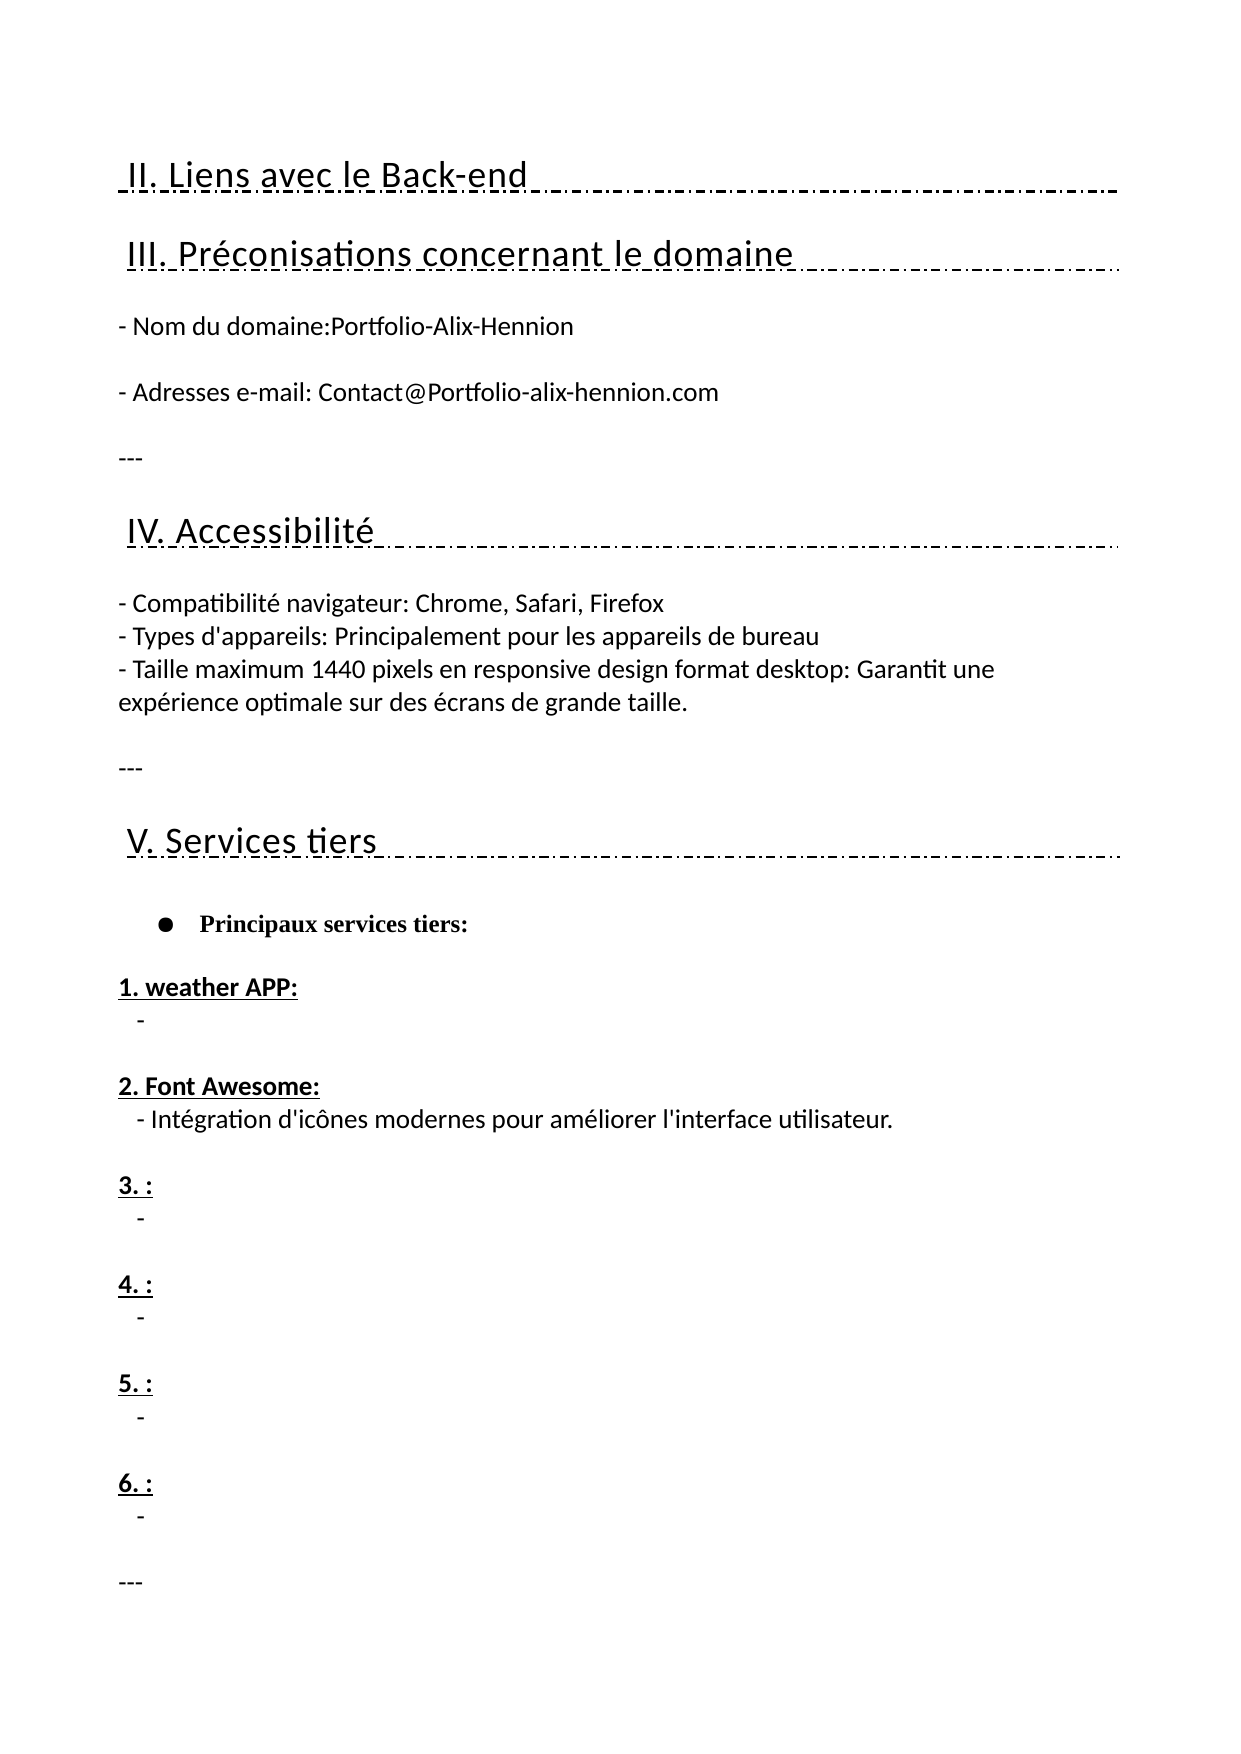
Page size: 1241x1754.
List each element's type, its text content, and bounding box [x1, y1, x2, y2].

text - [118, 1202, 1122, 1234]
text - [118, 1301, 1122, 1334]
text 6. : [118, 1466, 1122, 1499]
text - Nom du domaine:Portfolio-Alix-Hennion [118, 309, 1122, 342]
text - Taille maximum 1440 pixels en responsive design format desktop: Garantit une expérience optimale sur des écrans de grande taille. [118, 652, 1122, 718]
text III. Préconisations concernant le domaine [118, 230, 1122, 276]
text - [118, 1499, 1122, 1532]
text 5. : [118, 1367, 1122, 1400]
text - Types d'appareils: Principalement pour les appareils de bureau [118, 619, 1122, 652]
text IV. Accessibilité [118, 507, 1122, 553]
text 2. Font Awesome: [118, 1069, 1122, 1102]
text 4. : [118, 1268, 1122, 1301]
text 3. : [118, 1168, 1122, 1202]
text - Compatibilité navigateur: Chrome, Safari, Firefox [118, 586, 1122, 619]
text --- [118, 441, 1122, 474]
text --- [118, 1565, 1122, 1598]
text --- [118, 751, 1122, 784]
text V. Services tiers [118, 817, 1122, 863]
text II. Liens avec le Back-end [118, 151, 1122, 197]
text - [118, 1003, 1122, 1036]
text - [118, 1400, 1122, 1433]
text - Intégration d'icônes modernes pour améliorer l'interface utilisateur. [118, 1102, 1122, 1136]
list Principaux services tiers: [156, 909, 1122, 937]
text 1. weather APP: [118, 970, 1122, 1003]
text - Adresses e-mail: Contact@Portfolio-alix-hennion.com [118, 375, 1122, 408]
